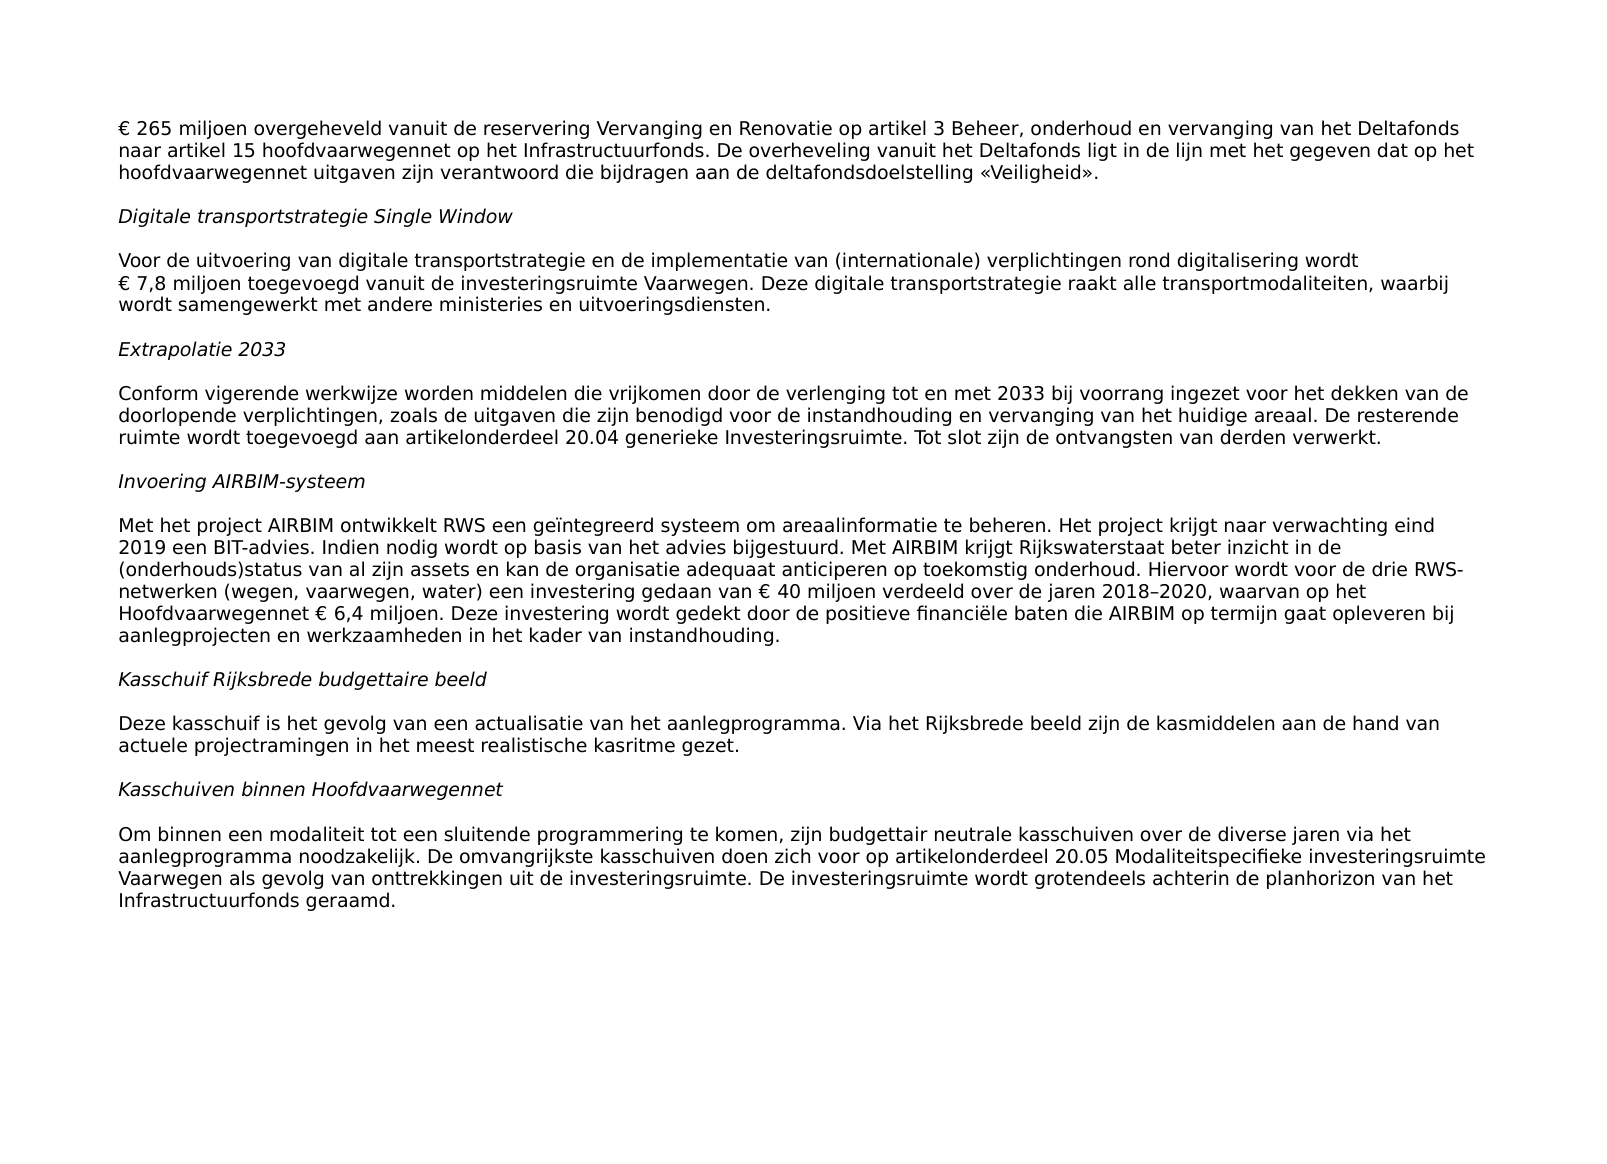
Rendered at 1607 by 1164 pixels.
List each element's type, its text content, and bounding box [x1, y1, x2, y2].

text € 265 miljoen overgeheveld vanuit de reservering Vervanging en Renovatie op artikel 3 Beheer, onderhoud en vervanging van het Deltafonds naar artikel 15 hoofdvaarwegennet op het Infrastructuurfonds. De overheveling vanuit het Deltafonds ligt in de lijn met het gegeven dat op het hoofdvaarwegennet uitgaven zijn verantwoord die bijdragen aan de deltafondsdoelstelling «Veiligheid». [118, 118, 1488, 184]
text Voor de uitvoering van digitale transportstrategie en de implementatie van (internationale) verplichtingen rond digitalisering wordt € 7,8 miljoen toegevoegd vanuit de investeringsruimte Vaarwegen. Deze digitale transportstrategie raakt alle transportmodaliteiten, waarbij wordt samengewerkt met andere ministeries en uitvoeringsdiensten. [118, 250, 1488, 316]
subtitle Kasschuif Rijksbrede budgettaire beeld [118, 669, 1488, 691]
text Om binnen een modaliteit tot een sluitende programmering te komen, zijn budgettair neutrale kasschuiven over de diverse jaren via het aanlegprogramma noodzakelijk. De omvangrijkste kasschuiven doen zich voor op artikelonderdeel 20.05 Modaliteitspecifieke investeringsruimte Vaarwegen als gevolg van onttrekkingen uit de investeringsruimte. De investeringsruimte wordt grotendeels achterin de planhorizon van het Infrastructuurfonds geraamd. [118, 823, 1488, 911]
text Deze kasschuif is het gevolg van een actualisatie van het aanlegprogramma. Via het Rijksbrede beeld zijn de kasmiddelen aan de hand van actuele projectramingen in het meest realistische kasritme gezet. [118, 713, 1488, 757]
subtitle Extrapolatie 2033 [118, 338, 1488, 361]
text Conform vigerende werkwijze worden middelen die vrijkomen door de verlenging tot en met 2033 bij voorrang ingezet voor het dekken van de doorlopende verplichtingen, zoals de uitgaven die zijn benodigd voor de instandhouding en vervanging van het huidige areaal. De resterende ruimte wordt toegevoegd aan artikelonderdeel 20.04 generieke Investeringsruimte. Tot slot zijn de ontvangsten van derden verwerkt. [118, 383, 1488, 449]
subtitle Kasschuiven binnen Hoofdvaarwegennet [118, 779, 1488, 801]
text Met het project AIRBIM ontwikkelt RWS een geïntegreerd systeem om areaalinformatie te beheren. Het project krijgt naar verwachting eind 2019 een BIT-advies. Indien nodig wordt op basis van het advies bijgestuurd. Met AIRBIM krijgt Rijkswaterstaat beter inzicht in de (onderhouds)status van al zijn assets en kan de organisatie adequaat anticiperen op toekomstig onderhoud. Hiervoor wordt voor de drie RWS-netwerken (wegen, vaarwegen, water) een investering gedaan van € 40 miljoen verdeeld over de jaren 2018–2020, waarvan op het Hoofdvaarwegennet € 6,4 miljoen. Deze investering wordt gedekt door de positieve financiële baten die AIRBIM op termijn gaat opleveren bij aanlegprojecten en werkzaamheden in het kader van instandhouding. [118, 515, 1488, 647]
subtitle Invoering AIRBIM-systeem [118, 471, 1488, 493]
subtitle Digitale transportstrategie Single Window [118, 206, 1488, 228]
